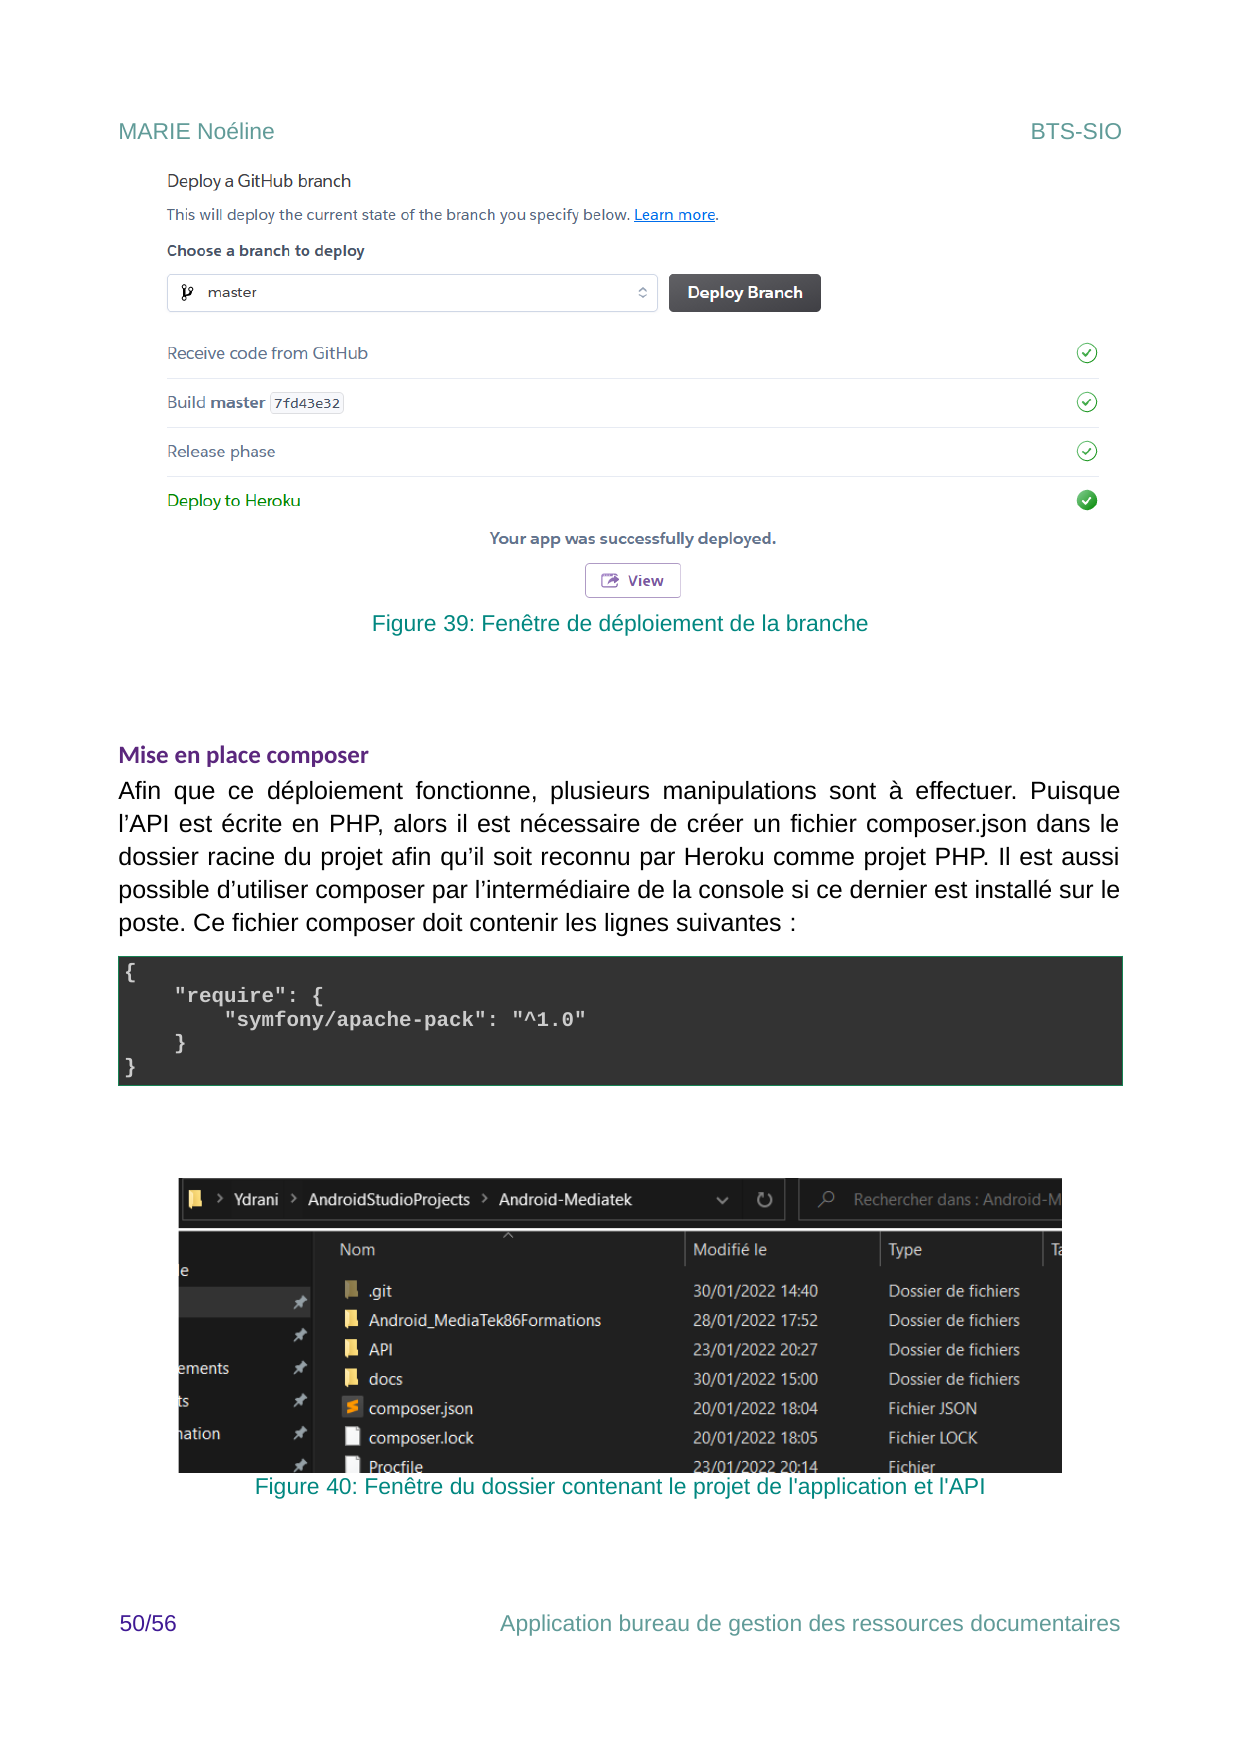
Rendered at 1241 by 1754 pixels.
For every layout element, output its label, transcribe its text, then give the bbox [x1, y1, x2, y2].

picture [118, 173, 1123, 610]
text Afin que ce déploiement fonctionne, plusieurs manipulations sont à effectuer. Puisque l’API est écrite en PHP, alors il est nécessaire de créer un fichier composer.json dans le dossier racine du projet afin qu’il soit reconnu par Heroku comme projet PHP. Il est aussi possible d’utiliser composer par l’intermédiaire de la console si ce dernier est installé sur le poste. Ce fichier composer doit contenir les lignes suivantes : [118, 776, 1122, 937]
text Figure 39: Fenêtre de déploiement de la branche [118, 610, 1122, 636]
subtitle Mise en place composer [118, 739, 1122, 770]
table_header { "require": { "symfony/apache-pack": "^1.0" } } [119, 957, 1122, 1085]
picture [178, 1178, 1062, 1473]
text Figure 40: Fenêtre du dossier contenant le projet de l'application et l'API [118, 1473, 1122, 1499]
